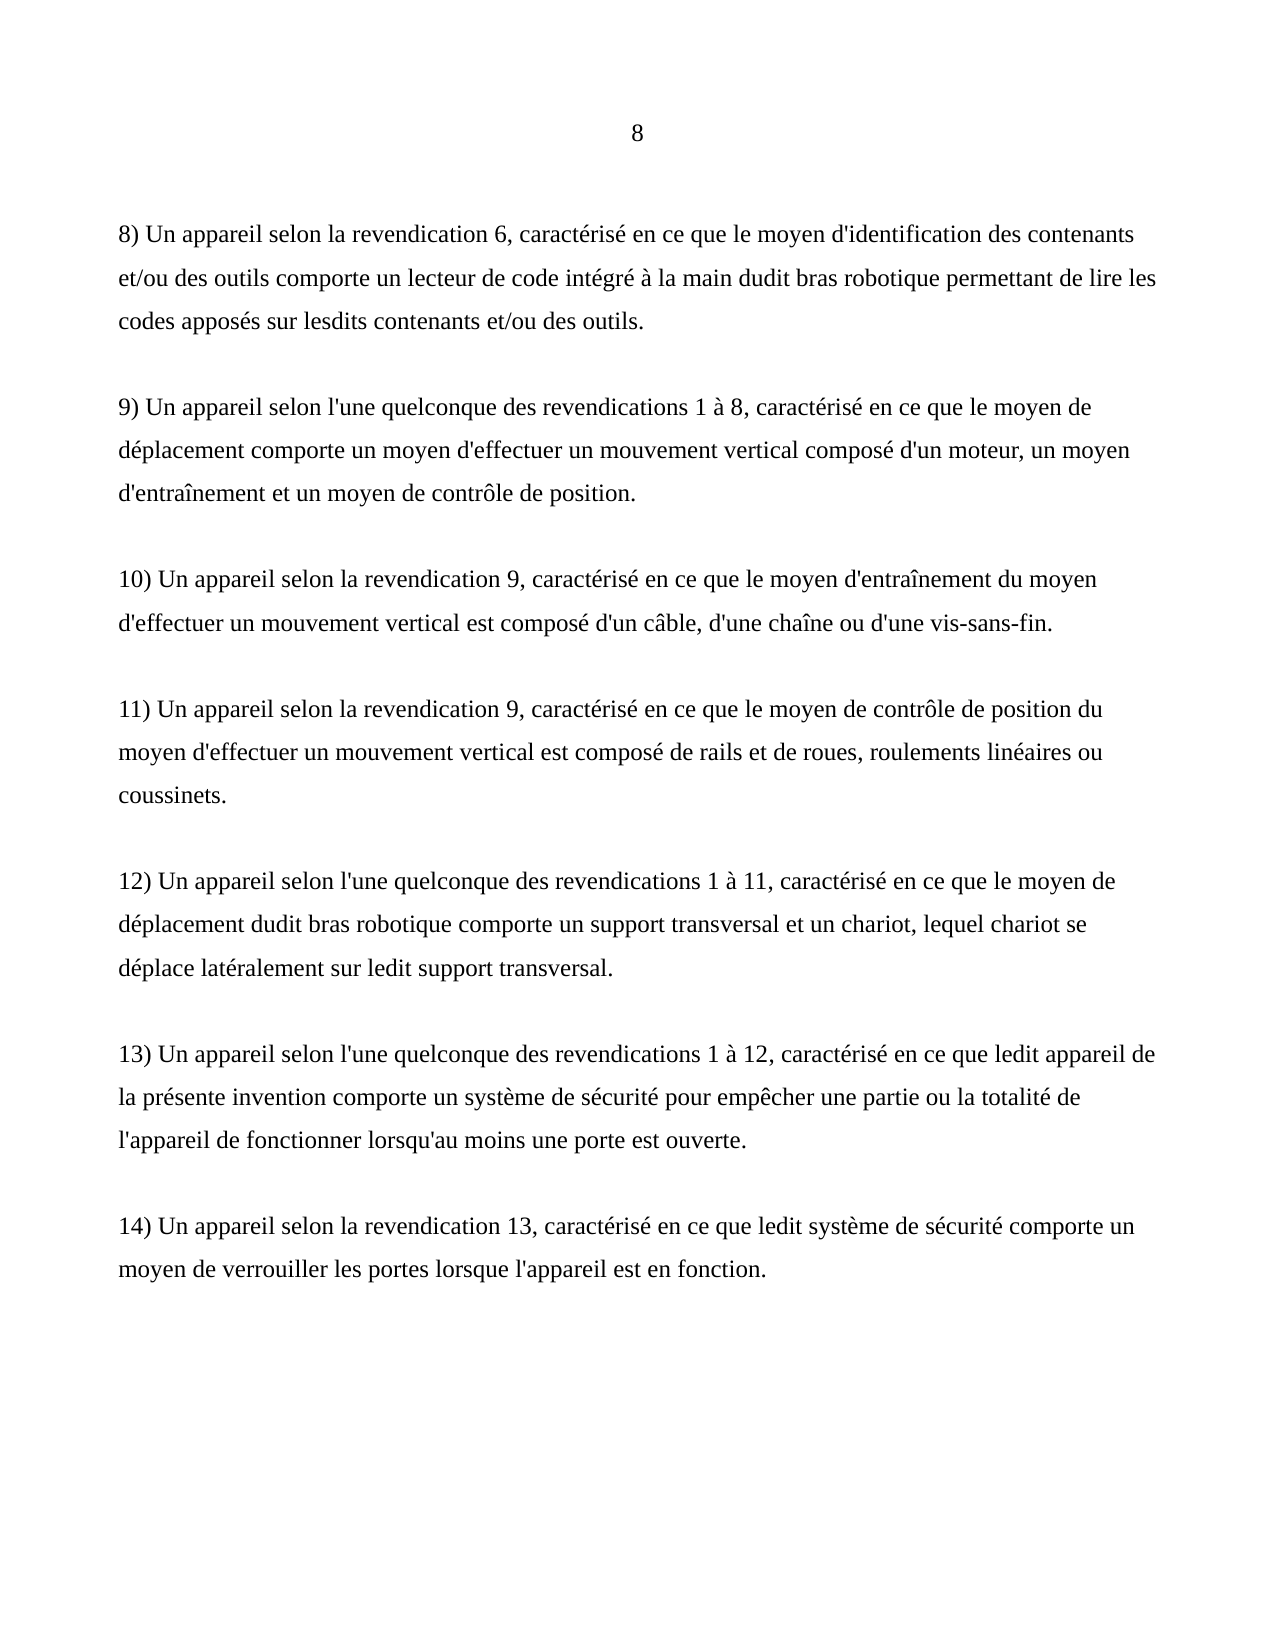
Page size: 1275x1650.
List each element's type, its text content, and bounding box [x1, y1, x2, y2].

text 13) Un appareil selon l'une quelconque des revendications 1 à 12, caractérisé en ce que ledit appareil de la présente invention comporte un système de sécurité pour empêcher une partie ou la totalité de l'appareil de fonctionner lorsqu'au moins une porte est ouverte. [118, 1039, 1157, 1154]
text 10) Un appareil selon la revendication 9, caractérisé en ce que le moyen d'entraînement du moyen d'effectuer un mouvement vertical est composé d'un câble, d'une chaîne ou d'une vis-sans-fin. [118, 564, 1157, 636]
text 11) Un appareil selon la revendication 9, caractérisé en ce que le moyen de contrôle de position du moyen d'effectuer un mouvement vertical est composé de rails et de roues, roulements linéaires ou coussinets. [118, 694, 1157, 809]
text 14) Un appareil selon la revendication 13, caractérisé en ce que ledit système de sécurité comporte un moyen de verrouiller les portes lorsque l'appareil est en fonction. [118, 1211, 1157, 1283]
text 12) Un appareil selon l'une quelconque des revendications 1 à 11, caractérisé en ce que le moyen de déplacement dudit bras robotique comporte un support transversal et un chariot, lequel chariot se déplace latéralement sur ledit support transversal. [118, 866, 1157, 981]
text 9) Un appareil selon l'une quelconque des revendications 1 à 8, caractérisé en ce que le moyen de déplacement comporte un moyen d'effectuer un mouvement vertical composé d'un moteur, un moyen d'entraînement et un moyen de contrôle de position. [118, 392, 1157, 507]
text 8) Un appareil selon la revendication 6, caractérisé en ce que le moyen d'identification des contenants et/ou des outils comporte un lecteur de code intégré à la main dudit bras robotique permettant de lire les codes apposés sur lesdits contenants et/ou des outils. [118, 219, 1157, 334]
